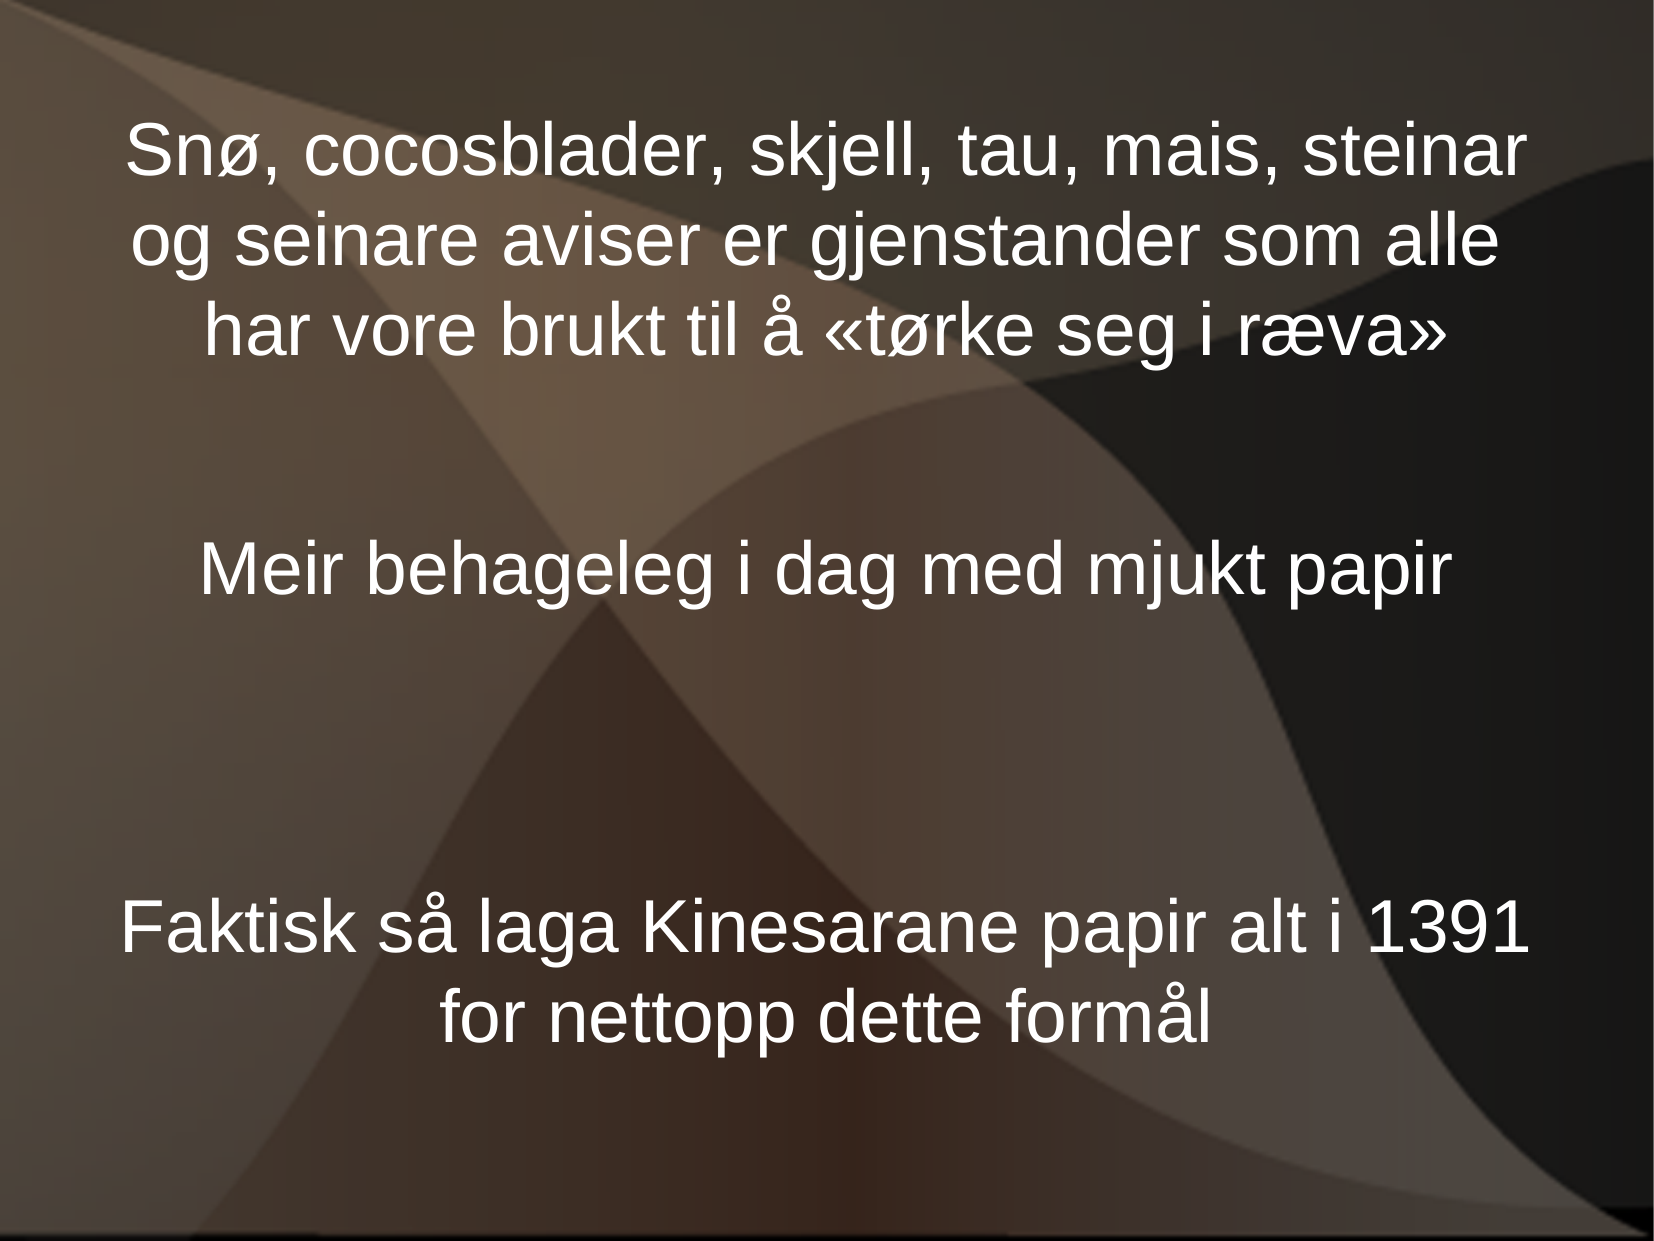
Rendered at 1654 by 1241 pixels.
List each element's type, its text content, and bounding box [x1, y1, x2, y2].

subtitle Snø, cocosblader, skjell, tau, mais, steinar og seinare aviser er gjenstander som alle har vore brukt til å «tørke seg i ræva» Meir behageleg i dag med mjukt papir Faktisk så laga Kinesarane papir alt i 1391 for nettopp dette formål [82, 49, 1571, 1109]
